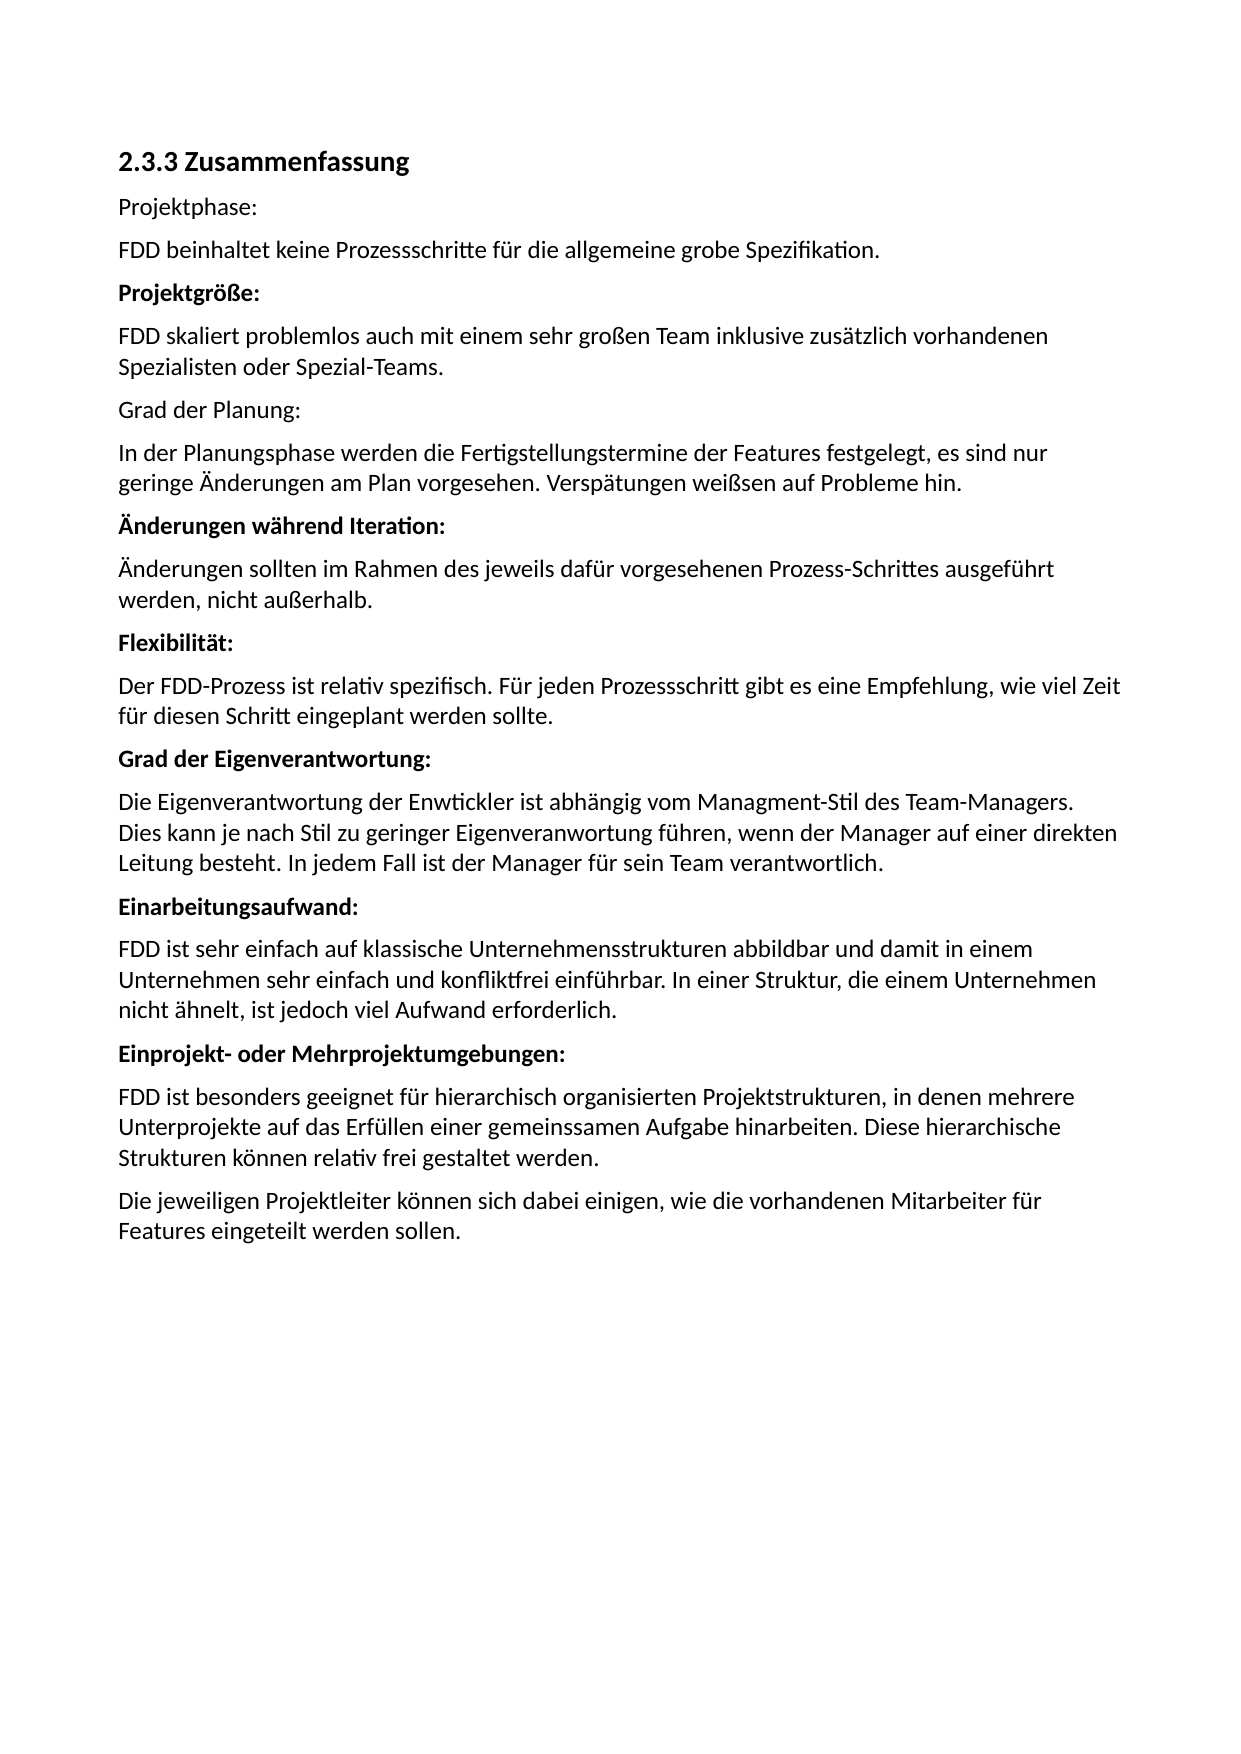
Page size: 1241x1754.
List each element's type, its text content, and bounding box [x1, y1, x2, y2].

text Projektphase: [118, 191, 1122, 222]
text Projektgröße: [118, 277, 1122, 308]
text Die jeweiligen Projektleiter können sich dabei einigen, wie die vorhandenen Mitarbeiter für Features eingeteilt werden sollen. [118, 1185, 1122, 1246]
text Einprojekt- oder Mehrprojektumgebungen: [118, 1038, 1122, 1068]
text FDD ist sehr einfach auf klassische Unternehmensstrukturen abbildbar und damit in einem Unternehmen sehr einfach und konfliktfrei einführbar. In einer Struktur, die einem Unternehmen nicht ähnelt, ist jedoch viel Aufwand erforderlich. [118, 934, 1122, 1025]
text FDD beinhaltet keine Prozessschritte für die allgemeine grobe Spezifikation. [118, 234, 1122, 265]
text Änderungen während Iteration: [118, 510, 1122, 541]
text FDD skaliert problemlos auch mit einem sehr großen Team inklusive zusätzlich vorhandenen Spezialisten oder Spezial-Teams. [118, 320, 1122, 381]
text Grad der Eigenverantwortung: [118, 743, 1122, 774]
text FDD ist besonders geeignet für hierarchisch organisierten Projektstrukturen, in denen mehrere Unterprojekte auf das Erfüllen einer gemeinssamen Aufgabe hinarbeiten. Diese hierarchische Strukturen können relativ frei gestaltet werden. [118, 1081, 1122, 1172]
text Änderungen sollten im Rahmen des jeweils dafür vorgesehenen Prozess-Schrittes ausgeführt werden, nicht außerhalb. [118, 553, 1122, 614]
text Flexibilität: [118, 627, 1122, 657]
text Der FDD-Prozess ist relativ spezifisch. Für jeden Prozessschritt gibt es eine Empfehlung, wie viel Zeit für diesen Schritt eingeplant werden sollte. [118, 670, 1122, 731]
text Einarbeitungsaufwand: [118, 891, 1122, 921]
text Die Eigenverantwortung der Enwtickler ist abhängig vom Managment-Stil des Team-Managers. Dies kann je nach Stil zu geringer Eigenveranwortung führen, wenn der Manager auf einer direkten Leitung besteht. In jedem Fall ist der Manager für sein Team verantwortlich. [118, 787, 1122, 878]
text Grad der Planung: [118, 394, 1122, 424]
text In der Planungsphase werden die Fertigstellungstermine der Features festgelegt, es sind nur geringe Änderungen am Plan vorgesehen. Verspätungen weißsen auf Probleme hin. [118, 437, 1122, 498]
subtitle 2.3.3 Zusammenfassung [118, 143, 1122, 179]
